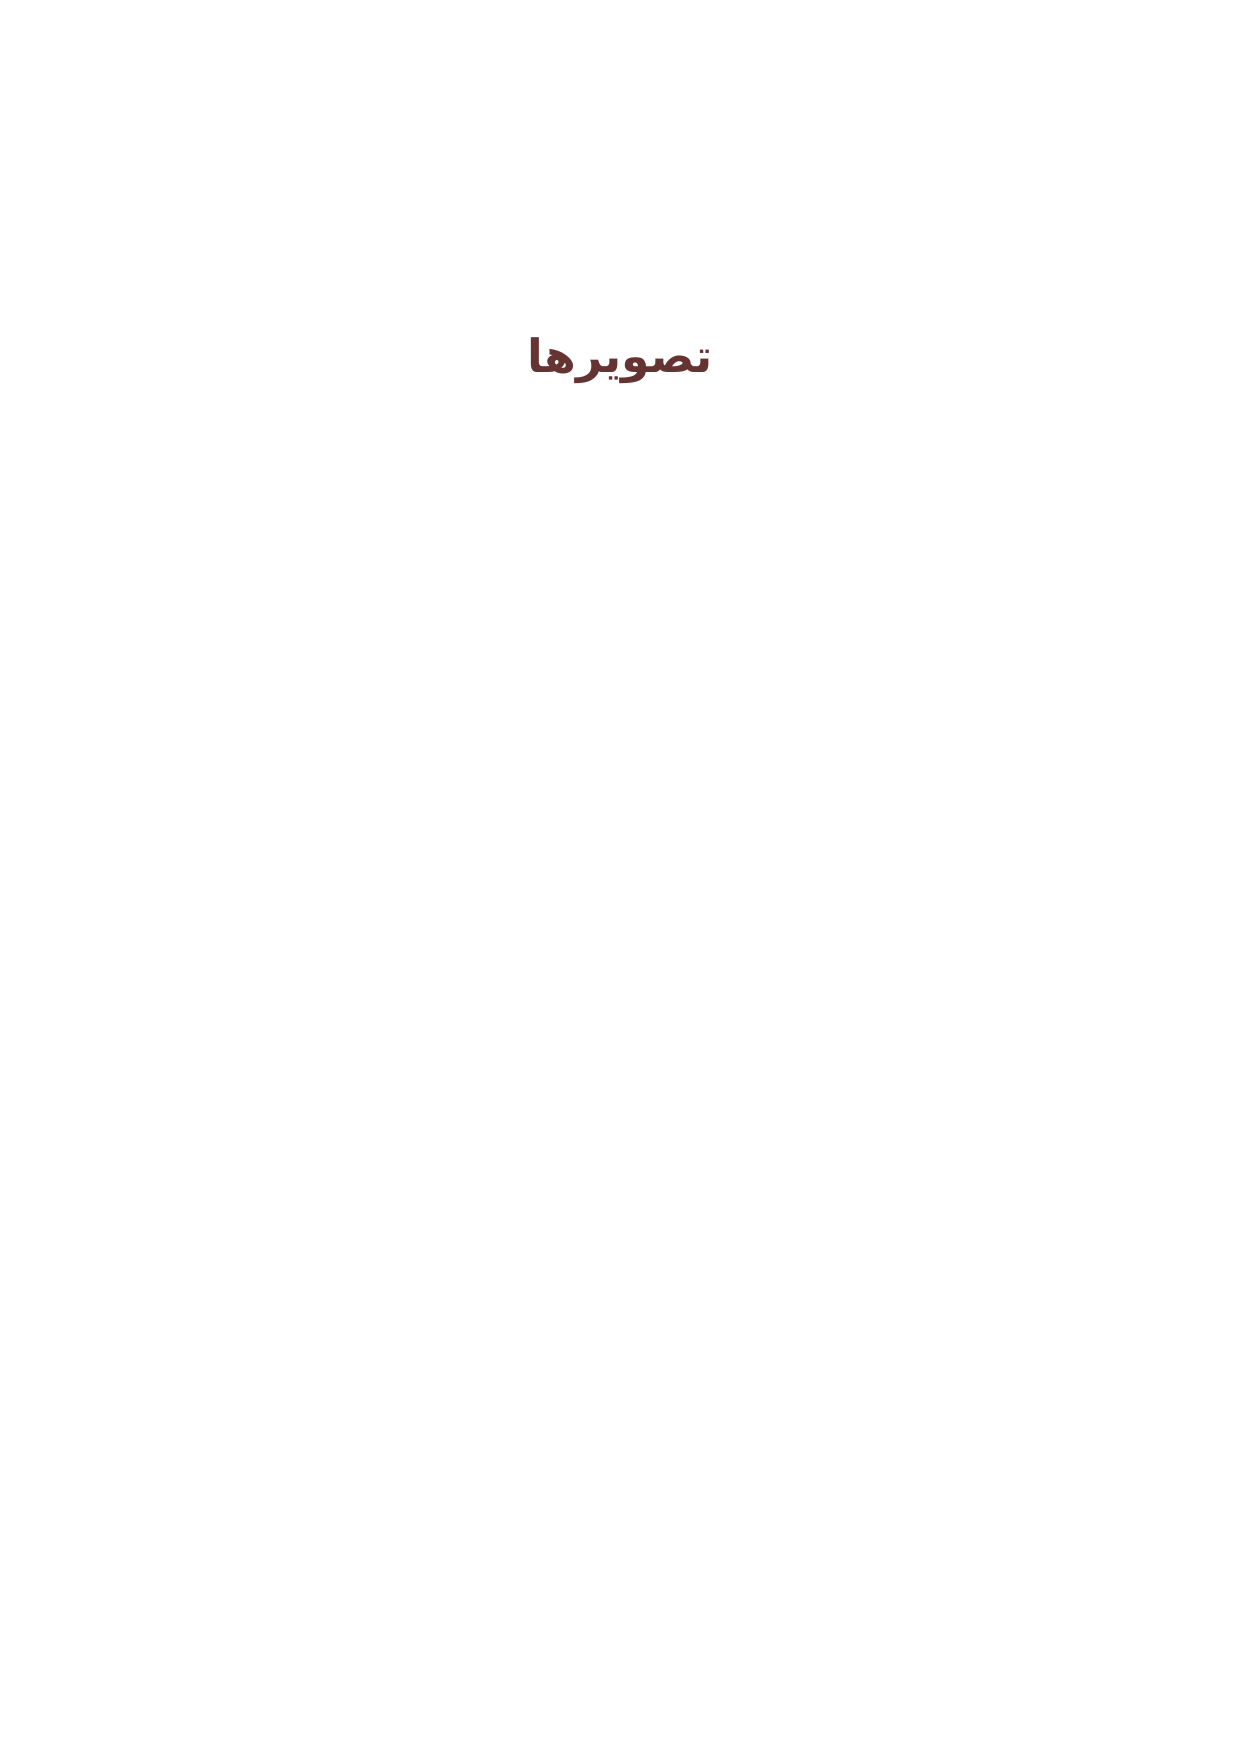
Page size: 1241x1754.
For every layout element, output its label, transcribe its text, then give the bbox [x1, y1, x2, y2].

subtitle تصویرها [118, 330, 1122, 383]
